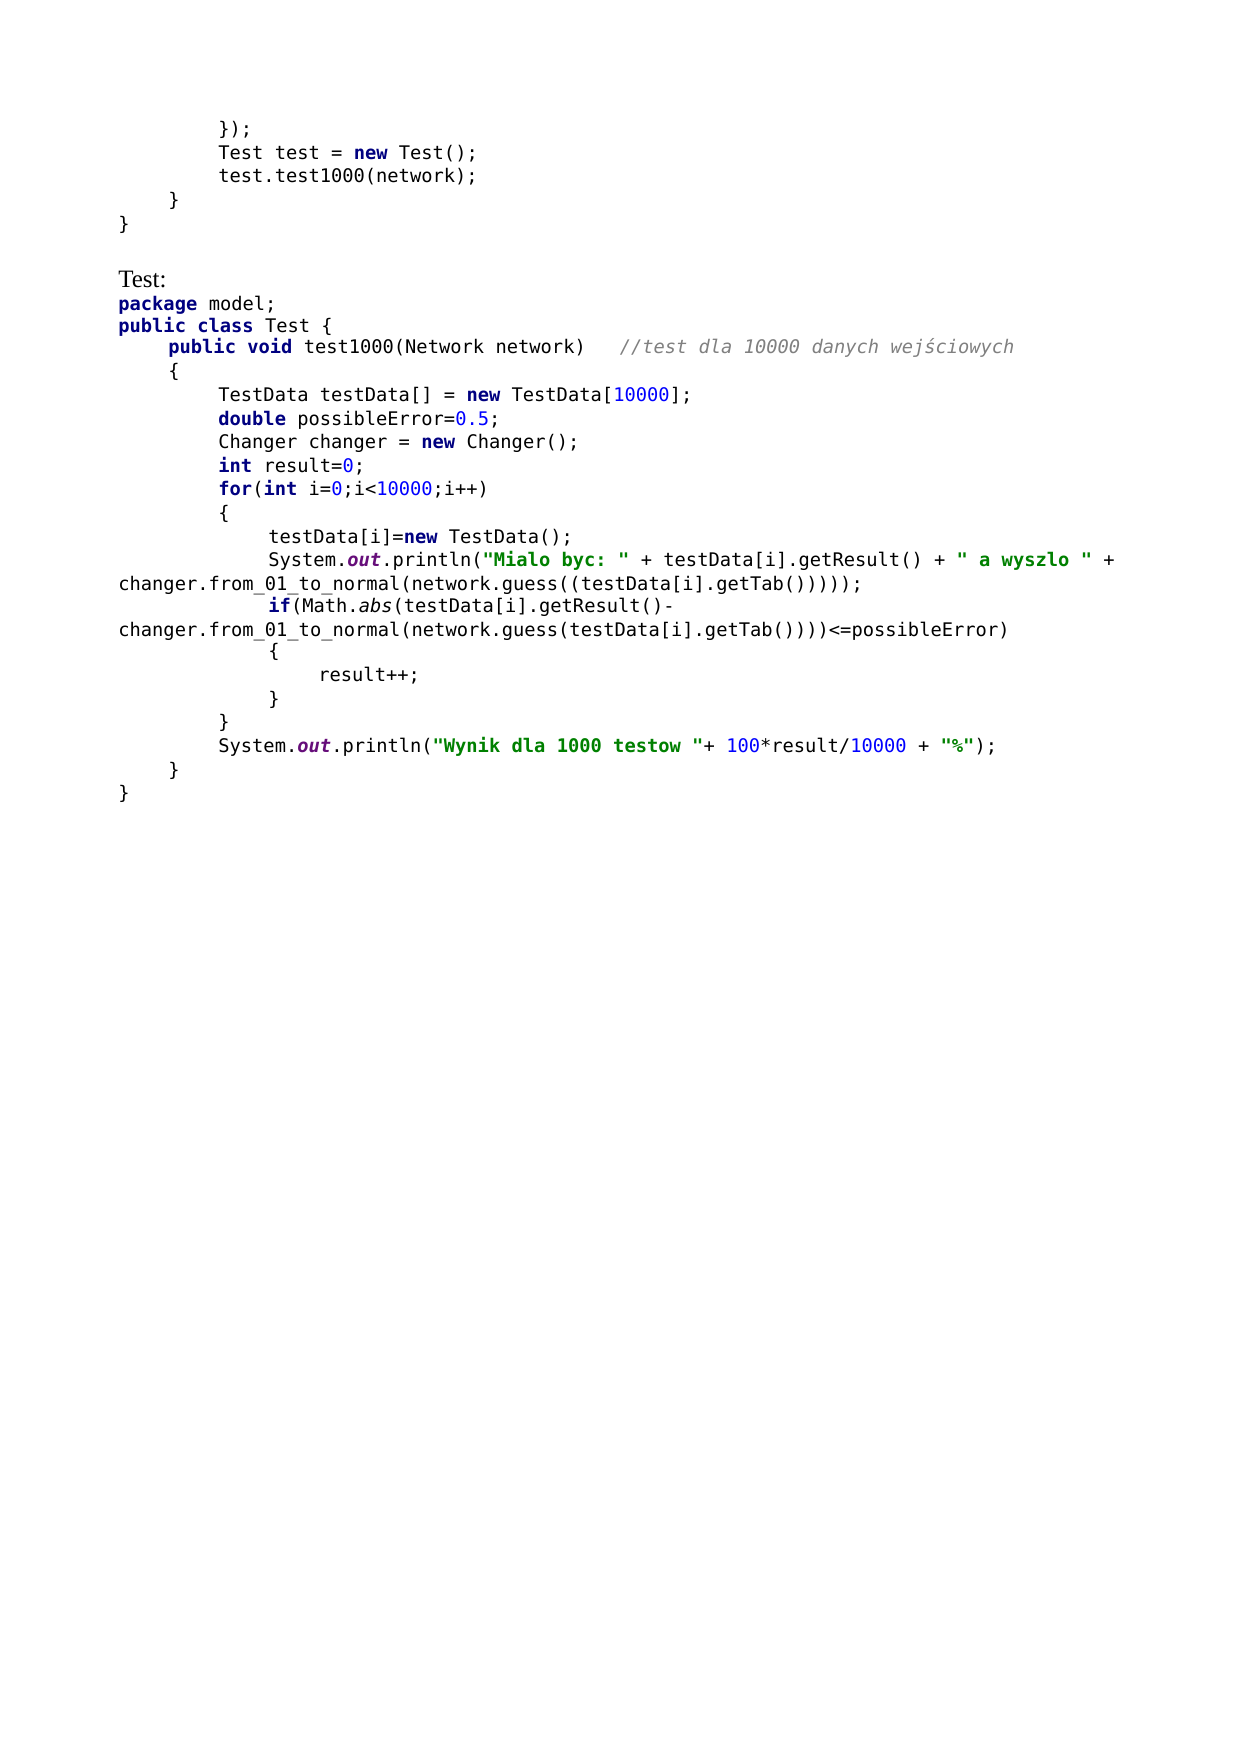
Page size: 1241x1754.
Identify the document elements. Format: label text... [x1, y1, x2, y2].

text { [118, 360, 1122, 384]
text public void test1000(Network network) //test dla 10000 danych wejściowych [118, 337, 1122, 360]
text } [118, 711, 1122, 735]
text } [118, 759, 1122, 782]
text { [118, 640, 1122, 664]
text test.test1000(network); [118, 165, 1122, 189]
text }); [118, 118, 1122, 142]
text Test: [118, 264, 1122, 293]
text double possibleError=0.5; [118, 407, 1122, 431]
text } [118, 189, 1122, 213]
text public class Test { [118, 315, 1122, 337]
text } [118, 213, 1122, 234]
text } [118, 688, 1122, 711]
text { [118, 502, 1122, 526]
text result++; [118, 664, 1122, 688]
text } [118, 782, 1122, 804]
text TestData testData[] = new TestData[10000]; [118, 384, 1122, 407]
text System.out.println("Mialo byc: " + testData[i].getResult() + " a wyszlo " + changer.from_01_to_normal(network.guess((testData[i].getTab())))); [118, 549, 1122, 595]
text Changer changer = new Changer(); [118, 431, 1122, 455]
text Test test = new Test(); [118, 142, 1122, 165]
text testData[i]=new TestData(); [118, 526, 1122, 549]
text package model; [118, 293, 1122, 315]
text if(Math.abs(testData[i].getResult()-changer.from_01_to_normal(network.guess(testData[i].getTab())))<=possibleError) [118, 595, 1122, 640]
text for(int i=0;i<10000;i++) [118, 478, 1122, 502]
text int result=0; [118, 455, 1122, 478]
text System.out.println("Wynik dla 1000 testow "+ 100*result/10000 + "%"); [118, 735, 1122, 759]
